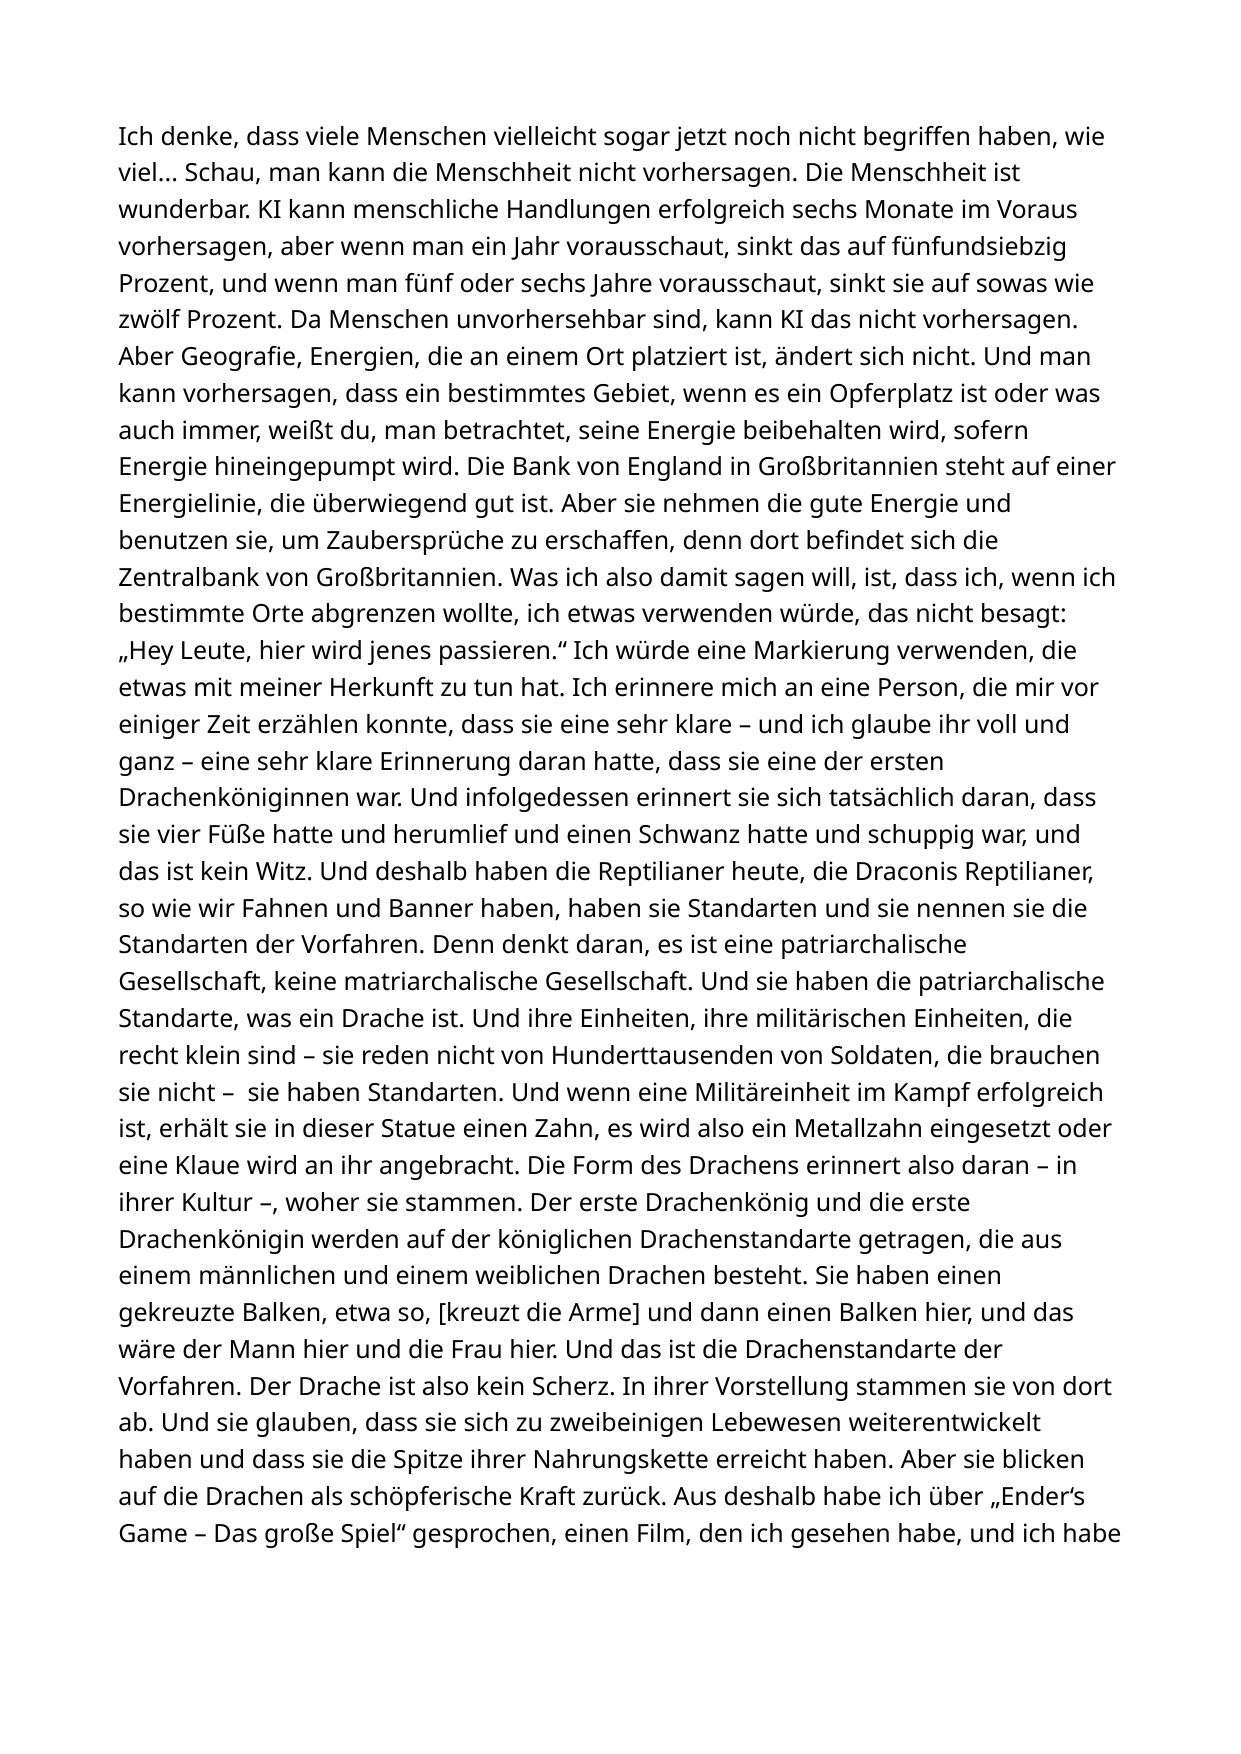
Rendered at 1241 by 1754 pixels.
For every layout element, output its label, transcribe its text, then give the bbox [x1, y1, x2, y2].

text Ich denke, dass viele Menschen vielleicht sogar jetzt noch nicht begriffen haben, wie viel... Schau, man kann die Menschheit nicht vorhersagen. Die Menschheit ist wunderbar. KI kann menschliche Handlungen erfolgreich sechs Monate im Voraus vorhersagen, aber wenn man ein Jahr vorausschaut, sinkt das auf fünfundsiebzig Prozent, und wenn man fünf oder sechs Jahre vorausschaut, sinkt sie auf sowas wie zwölf Prozent. Da Menschen unvorhersehbar sind, kann KI das nicht vorhersagen. Aber Geografie, Energien, die an einem Ort platziert ist, ändert sich nicht. Und man kann vorhersagen, dass ein bestimmtes Gebiet, wenn es ein Opferplatz ist oder was auch immer, weißt du, man betrachtet, seine Energie beibehalten wird, sofern Energie hineingepumpt wird. Die Bank von England in Großbritannien steht auf einer Energielinie, die überwiegend gut ist. Aber sie nehmen die gute Energie und benutzen sie, um Zaubersprüche zu erschaffen, denn dort befindet sich die Zentralbank von Großbritannien. Was ich also damit sagen will, ist, dass ich, wenn ich bestimmte Orte abgrenzen wollte, ich etwas verwenden würde, das nicht besagt: „Hey Leute, hier wird jenes passieren.“ Ich würde eine Markierung verwenden, die etwas mit meiner Herkunft zu tun hat. Ich erinnere mich an eine Person, die mir vor einiger Zeit erzählen konnte, dass sie eine sehr klare – und ich glaube ihr voll und ganz – eine sehr klare Erinnerung daran hatte, dass sie eine der ersten Drachenköniginnen war. Und infolgedessen erinnert sie sich tatsächlich daran, dass sie vier Füße hatte und herumlief und einen Schwanz hatte und schuppig war, und das ist kein Witz. Und deshalb haben die Reptilianer heute, die Draconis Reptilianer, so wie wir Fahnen und Banner haben, haben sie Standarten und sie nennen sie die Standarten der Vorfahren. Denn denkt daran, es ist eine patriarchalische Gesellschaft, keine matriarchalische Gesellschaft. Und sie haben die patriarchalische Standarte, was ein Drache ist. Und ihre Einheiten, ihre militärischen Einheiten, die recht klein sind – sie reden nicht von Hunderttausenden von Soldaten, die brauchen sie nicht – sie haben Standarten. Und wenn eine Militäreinheit im Kampf erfolgreich ist, erhält sie in dieser Statue einen Zahn, es wird also ein Metallzahn eingesetzt oder eine Klaue wird an ihr angebracht. Die Form des Drachens erinnert also daran – in ihrer Kultur –, woher sie stammen. Der erste Drachenkönig und die erste Drachenkönigin werden auf der königlichen Drachenstandarte getragen, die aus einem männlichen und einem weiblichen Drachen besteht. Sie haben einen gekreuzte Balken, etwa so, [kreuzt die Arme] und dann einen Balken hier, und das wäre der Mann hier und die Frau hier. Und das ist die Drachenstandarte der Vorfahren. Der Drache ist also kein Scherz. In ihrer Vorstellung stammen sie von dort ab. Und sie glauben, dass sie sich zu zweibeinigen Lebewesen weiterentwickelt haben und dass sie die Spitze ihrer Nahrungskette erreicht haben. Aber sie blicken auf die Drachen als schöpferische Kraft zurück. Aus deshalb habe ich über „Ender‘s Game – Das große Spiel“ gesprochen, einen Film, den ich gesehen habe, und ich habe [118, 118, 1122, 1549]
